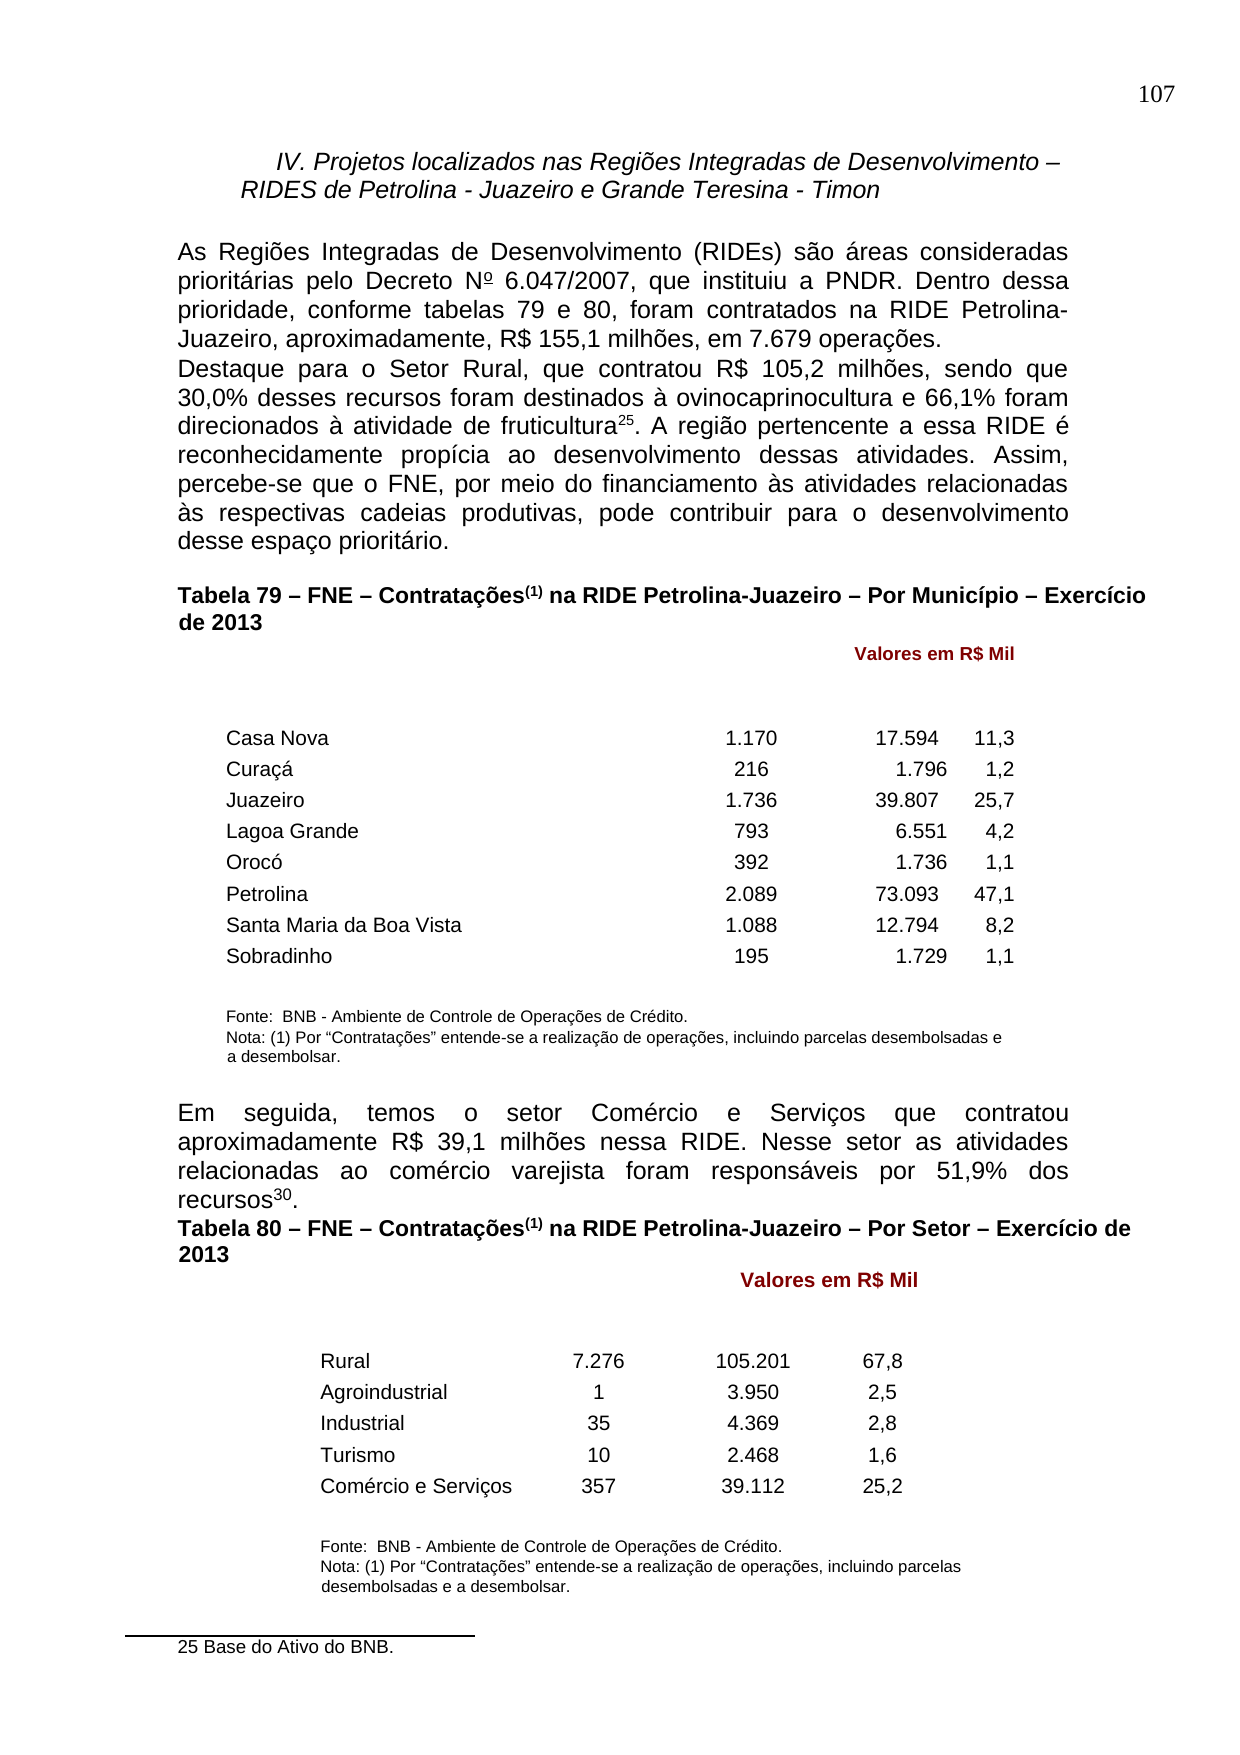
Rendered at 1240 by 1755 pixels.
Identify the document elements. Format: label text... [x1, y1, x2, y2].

table_header % [856, 1297, 927, 1349]
text IV. Projetos localizados nas Regiões Integradas de Desenvolvimento – [125, 147, 1063, 176]
table_cell Orocó [219, 850, 662, 881]
table_cell 2,5 [856, 1380, 927, 1411]
table_cell 7.679 [545, 1505, 673, 1537]
table_cell Casa Nova [219, 726, 662, 756]
table_cell 2.468 [673, 1443, 856, 1474]
table_header Valor [853, 670, 974, 726]
table_cell 1,6 [856, 1443, 927, 1474]
table_cell 1,1 [974, 850, 1022, 881]
table_cell Industrial [313, 1411, 545, 1442]
table_cell 1.736 [663, 788, 853, 819]
table_cell 11,3 [974, 726, 1022, 756]
table_cell 357 [545, 1474, 673, 1505]
table_cell 73.093 [853, 881, 974, 913]
table_cell 1.736 [853, 850, 974, 881]
table_cell 6.551 [853, 819, 974, 850]
table_cell 10 [545, 1443, 673, 1474]
table_cell 105.201 [673, 1349, 856, 1380]
table_cell 39.112 [673, 1474, 856, 1505]
table_cell 12.794 [853, 913, 974, 944]
text Tabela 79 – FNE – Contratações(1) na RIDE Petrolina-Juazeiro – Por Município – Exercício de 2013 [177, 582, 1172, 635]
table_cell 2,8 [856, 1411, 927, 1442]
table_cell 35 [545, 1411, 673, 1442]
text Tabela 80 – FNE – Contratações(1) na RIDE Petrolina-Juazeiro – Por Setor – Exercício de 2013 [177, 1215, 1172, 1268]
table_cell 1 [545, 1380, 673, 1411]
table_cell Turismo [313, 1443, 545, 1474]
table_cell 4,2 [974, 819, 1022, 850]
table_cell 1,1 [974, 944, 1022, 976]
table_cell Lagoa Grande [219, 819, 662, 850]
table_cell 1.796 [853, 756, 974, 788]
table_cell 8,2 [974, 913, 1022, 944]
table_cell 25,7 [974, 788, 1022, 819]
text Nota: (1) Por “Contratações” entende-se a realização de operações, incluindo parcelas desembolsadas e a desembolsar. [226, 1028, 1016, 1066]
table_cell 17.594 [853, 726, 974, 756]
text Base do Ativo do BNB. [177, 1636, 1181, 1658]
table_cell 7.679 [663, 976, 853, 1007]
table_cell 392 [663, 850, 853, 881]
table_cell 3.950 [673, 1380, 856, 1411]
table_cell Petrolina [219, 881, 662, 913]
table_header % [974, 670, 1022, 726]
text Valores em R$ Mil [740, 1268, 1181, 1292]
table_cell Total [313, 1505, 545, 1537]
text Fonte: BNB - Ambiente de Controle de Operações de Crédito. [226, 1007, 1183, 1026]
table_cell 155.100 [673, 1505, 856, 1537]
table_cell 100,0 [856, 1505, 927, 1537]
table_cell Comércio e Serviços [313, 1474, 545, 1505]
table_header Nº de Operações [663, 670, 853, 726]
text RIDES de Petrolina - Juazeiro e Grande Teresina - Timon [233, 176, 1183, 204]
table_cell 195 [663, 944, 853, 976]
table_header Nº Operações [545, 1297, 673, 1349]
table_cell Santa Maria da Boa Vista [219, 913, 662, 944]
table_cell 1,2 [974, 756, 1022, 788]
text Em seguida, temos o setor Comércio e Serviços que contratou aproximadamente R$ 39,1 milhões nessa RIDE. Nesse setor as atividades relacionadas ao comércio varejista foram responsáveis por 51,9% dos recursos30. [177, 1098, 1070, 1213]
table_cell 2.089 [663, 881, 853, 913]
table_cell 47,1 [974, 881, 1022, 913]
table_cell 7.276 [545, 1349, 673, 1380]
text Destaque para o Setor Rural, que contratou R$ 105,2 milhões, sendo que 30,0% desses recursos foram destinados à ovinocaprinocultura e 66,1% foram direcionados à atividade de fruticultura. A região pertencente a essa RIDE é reconhecidamente propícia ao desenvolvimento dessas atividades. Assim, percebe-se que o FNE, por meio do financiamento às atividades relacionadas às respectivas cadeias produtivas, pode contribuir para o desenvolvimento desse espaço prioritário. [177, 354, 1070, 555]
table_cell 4.369 [673, 1411, 856, 1442]
table_cell Sobradinho [219, 944, 662, 976]
table_cell Rural [313, 1349, 545, 1380]
table_header Valor [673, 1297, 856, 1349]
table_cell 67,8 [856, 1349, 927, 1380]
table_cell 39.807 [853, 788, 974, 819]
table_header Setor [313, 1297, 545, 1349]
table_cell Juazeiro [219, 788, 662, 819]
text As Regiões Integradas de Desenvolvimento (RIDEs) são áreas consideradas prioritárias pelo Decreto No 6.047/2007, que instituiu a PNDR. Dentro dessa prioridade, conforme tabelas 79 e 80, foram contratados na RIDE Petrolina-Juazeiro, aproximadamente, R$ 155,1 milhões, em 7.679 operações. [177, 237, 1070, 352]
text Nota: (1) Por “Contratações” entende-se a realização de operações, incluindo parcelas desembolsadas e a desembolsar. [320, 1557, 987, 1596]
table_cell 1.170 [663, 726, 853, 756]
table_cell 155.100 100,0 [853, 976, 1022, 1007]
text Valores em R$ Mil [125, 643, 1020, 665]
text Fonte: BNB - Ambiente de Controle de Operações de Crédito. [320, 1537, 1183, 1556]
table_cell 1.088 [663, 913, 853, 944]
table_cell 25,2 [856, 1474, 927, 1505]
table_cell 793 [663, 819, 853, 850]
table_cell Agroindustrial [313, 1380, 545, 1411]
table_cell 216 [663, 756, 853, 788]
table_cell Total [219, 976, 662, 1007]
table_cell 1.729 [853, 944, 974, 976]
table_cell Curaçá [219, 756, 662, 788]
table_header Municípios [219, 670, 662, 726]
